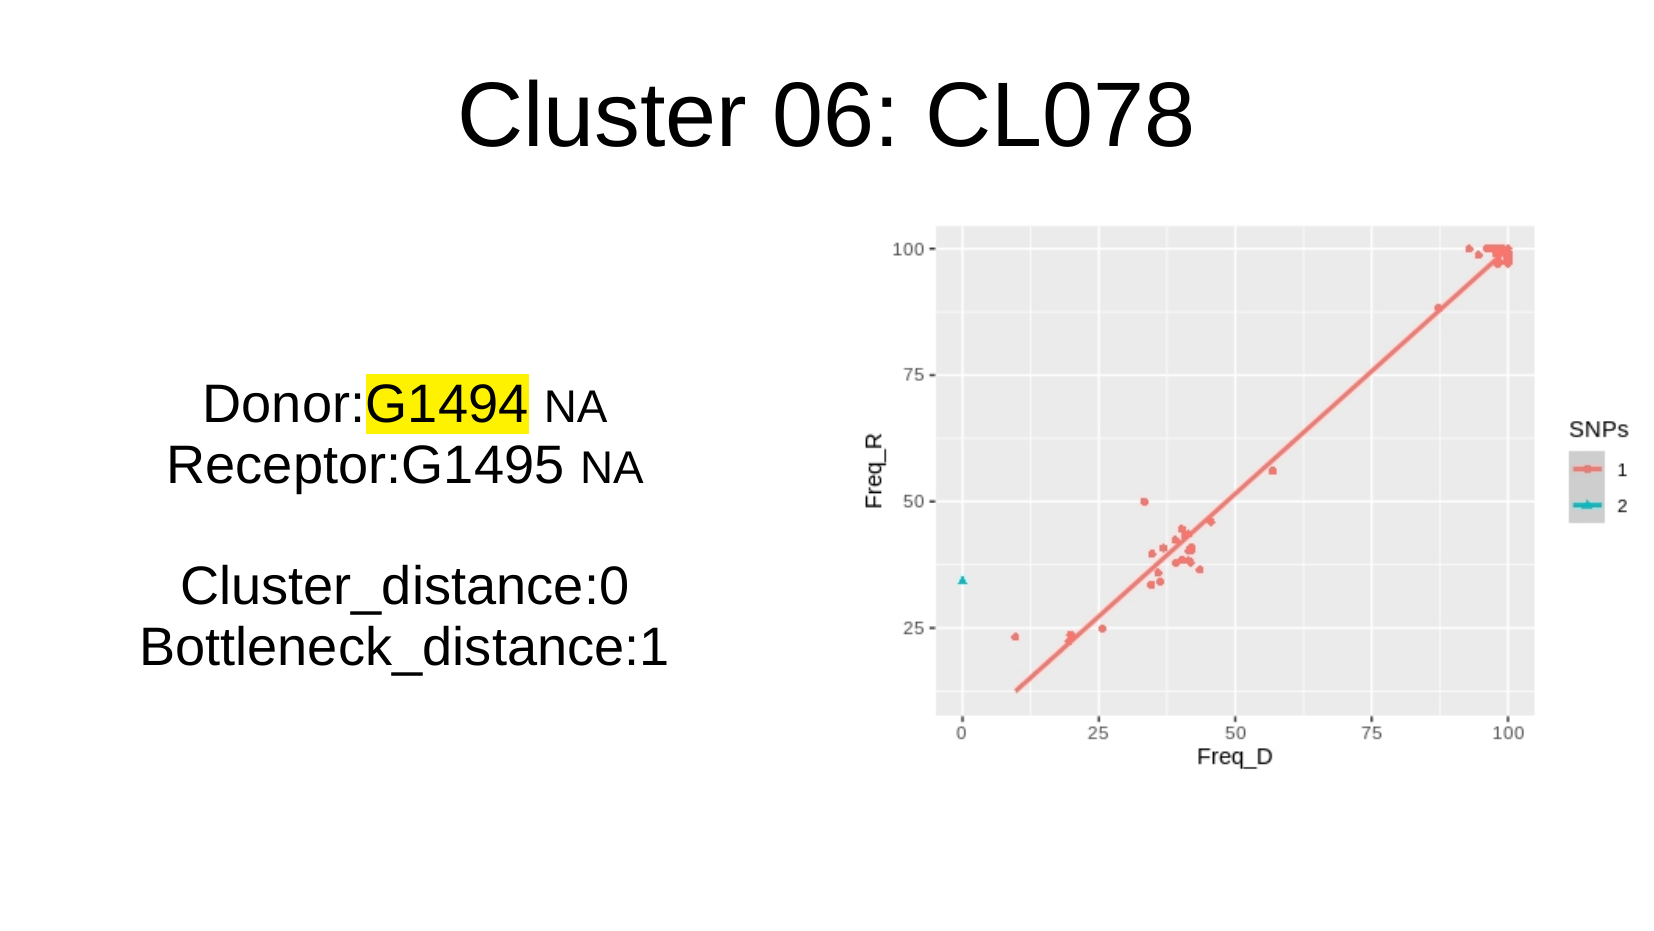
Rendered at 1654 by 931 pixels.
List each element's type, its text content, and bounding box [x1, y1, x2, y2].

title Cluster 06: CL078 [82, 37, 1571, 193]
picture [855, 215, 1652, 781]
text_box Donor:G1494 NA Receptor:G1495 NA Cluster_distance:0 Bottleneck_distance:1 [30, 255, 781, 796]
